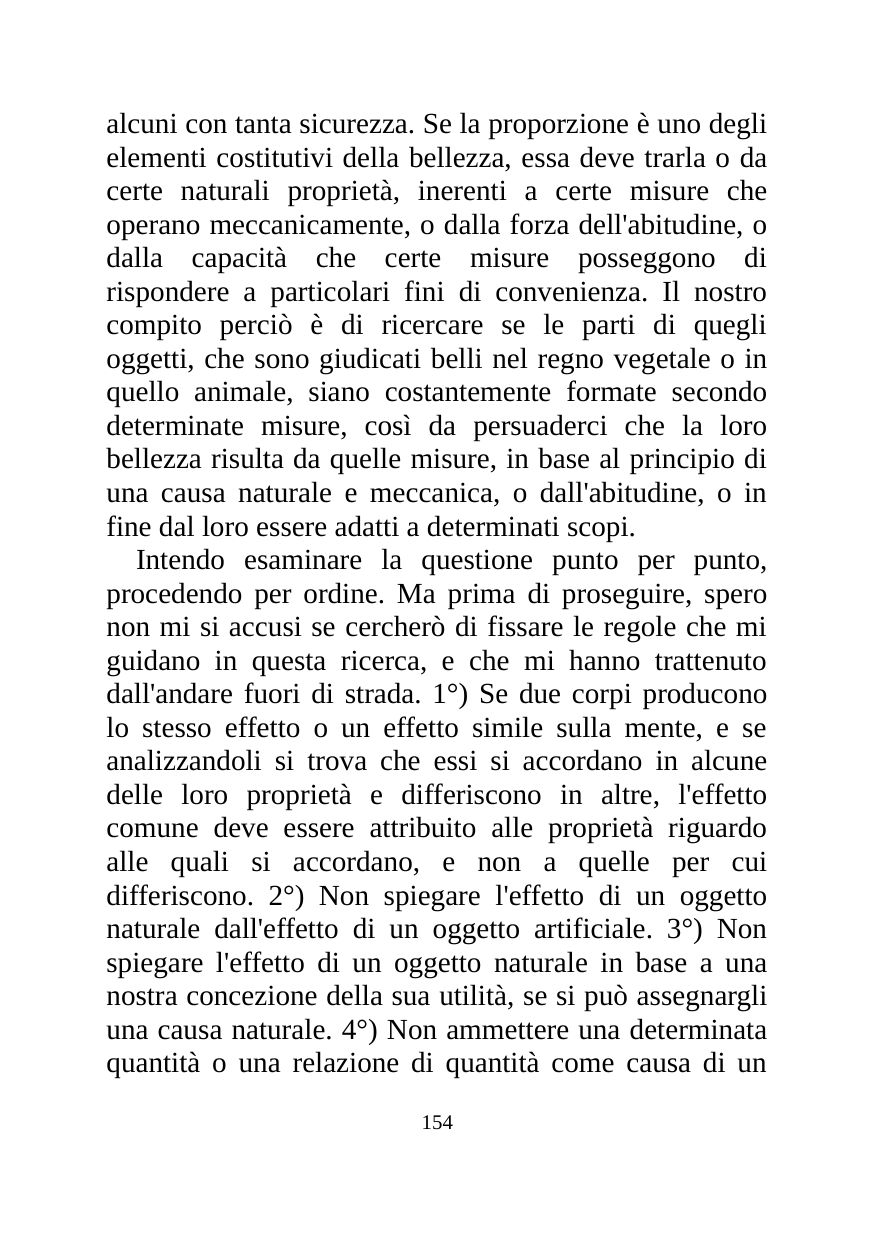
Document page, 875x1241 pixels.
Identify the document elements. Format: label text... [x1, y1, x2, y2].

text alcuni con tanta sicurezza. Se la proporzione è uno degli elementi costitutivi della bellezza, essa deve trarla o da certe naturali proprietà, inerenti a certe misure che operano meccanicamente, o dalla forza dell'abitudine, o dalla capacità che certe misure posseggono di rispondere a particolari fini di convenienza. Il nostro compito perciò è di ricercare se le parti di quegli oggetti, che sono giudicati belli nel regno vegetale o in quello animale, siano costantemente formate secondo determinate misure, così da persuaderci che la loro bellezza risulta da quelle misure, in base al principio di una causa naturale e meccanica, o dall'abitudine, o in fine dal loro essere adatti a determinati scopi. [106, 106, 768, 542]
text Intendo esaminare la questione punto per punto, procedendo per ordine. Ma prima di proseguire, spero non mi si accusi se cercherò di fissare le regole che mi guidano in questa ricerca, e che mi hanno trattenuto dall'andare fuori di strada. 1°) Se due corpi producono lo stesso effetto o un effetto simile sulla mente, e se analizzandoli si trova che essi si accordano in alcune delle loro proprietà e differiscono in altre, l'effetto comune deve essere attribuito alle proprietà riguardo alle quali si accordano, e non a quelle per cui differiscono. 2°) Non spiegare l'effetto di un oggetto naturale dall'effetto di un oggetto artificiale. 3°) Non spiegare l'effetto di un oggetto naturale in base a una nostra concezione della sua utilità, se si può assegnargli una causa naturale. 4°) Non ammettere una determinata quantità o una relazione di quantità come causa di un [106, 542, 768, 1079]
